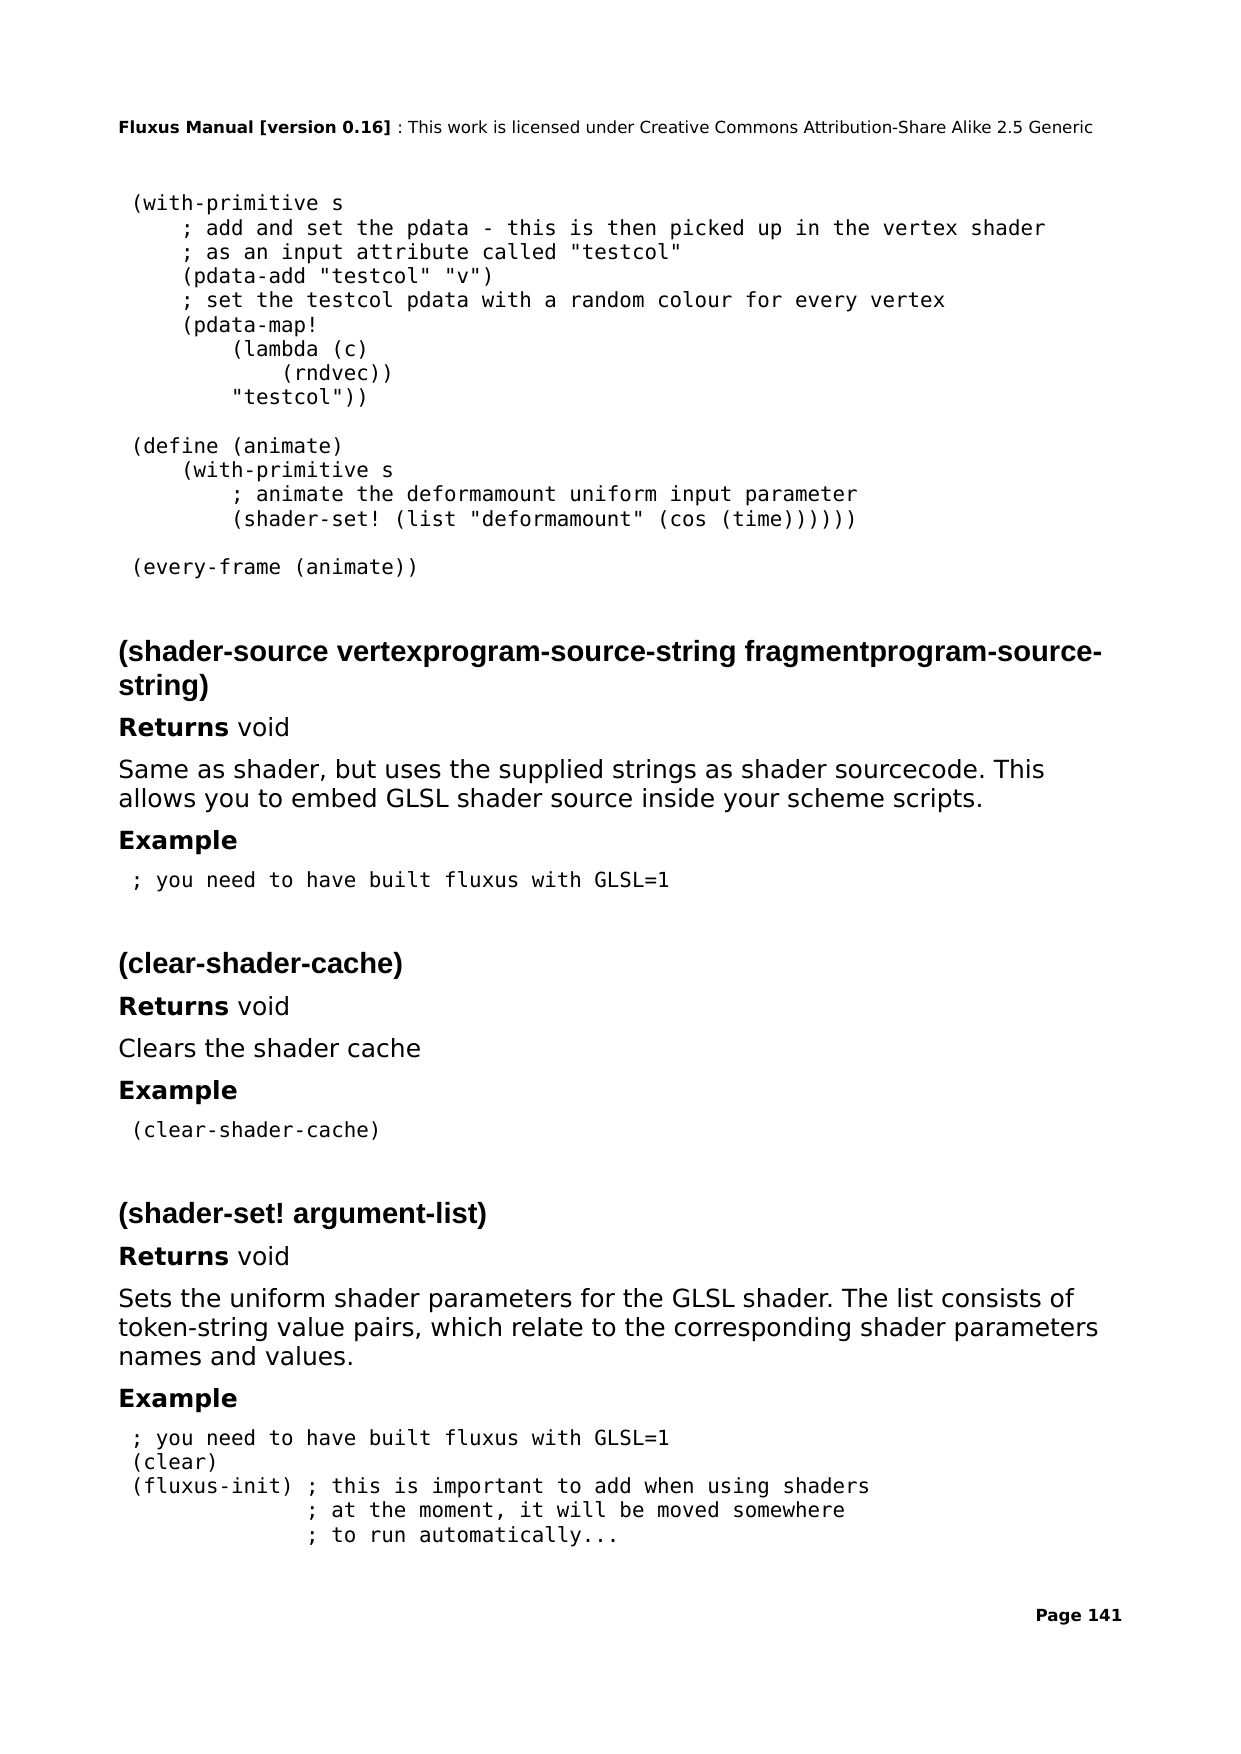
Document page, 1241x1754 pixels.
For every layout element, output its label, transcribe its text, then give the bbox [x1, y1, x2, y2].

text Clears the shader cache [118, 1034, 1122, 1063]
text ; set the testcol pdata with a random colour for every vertex [118, 288, 1122, 313]
text Returns void [118, 1242, 1122, 1272]
text (pdata-map! [118, 313, 1122, 337]
text ; you need to have built fluxus with GLSL=1 [118, 1426, 1122, 1450]
text Example [118, 826, 1122, 855]
text Example [118, 1076, 1122, 1105]
text (with-primitive s [118, 458, 1122, 482]
text Same as shader, but uses the supplied strings as shader sourcecode. This allows you to embed GLSL shader source inside your scheme scripts. [118, 755, 1122, 814]
text (fluxus-init) ; this is important to add when using shaders [118, 1474, 1122, 1498]
text Sets the uniform shader parameters for the GLSL shader. The list consists of token-string value pairs, which relate to the corresponding shader parameters names and values. [118, 1284, 1122, 1372]
text (with-primitive s [118, 191, 1122, 216]
text ; you need to have built fluxus with GLSL=1 [118, 868, 1122, 892]
text (pdata-add "testcol" "v") [118, 264, 1122, 288]
text (shader-set! (list "deformamount" (cos (time)))))) [118, 507, 1122, 531]
text Returns void [118, 714, 1122, 743]
text (define (animate) [118, 434, 1122, 458]
text (lambda (c) [118, 337, 1122, 361]
text (every-frame (animate)) [118, 555, 1122, 579]
text Returns void [118, 993, 1122, 1022]
subtitle (shader-source vertexprogram-source-string fragmentprogram-source-string) [118, 634, 1122, 701]
text (clear-shader-cache) [118, 1118, 1122, 1142]
subtitle (shader-set! argument-list) [118, 1196, 1122, 1230]
text (clear) [118, 1450, 1122, 1474]
text ; at the moment, it will be moved somewhere [118, 1498, 1122, 1523]
text ; animate the deformamount uniform input parameter [118, 482, 1122, 507]
text Example [118, 1384, 1122, 1413]
text ; as an input attribute called "testcol" [118, 240, 1122, 264]
text "testcol")) [118, 385, 1122, 410]
text (rndvec)) [118, 361, 1122, 385]
text ; to run automatically... [118, 1523, 1122, 1547]
text ; add and set the pdata - this is then picked up in the vertex shader [118, 216, 1122, 240]
subtitle (clear-shader-cache) [118, 947, 1122, 980]
